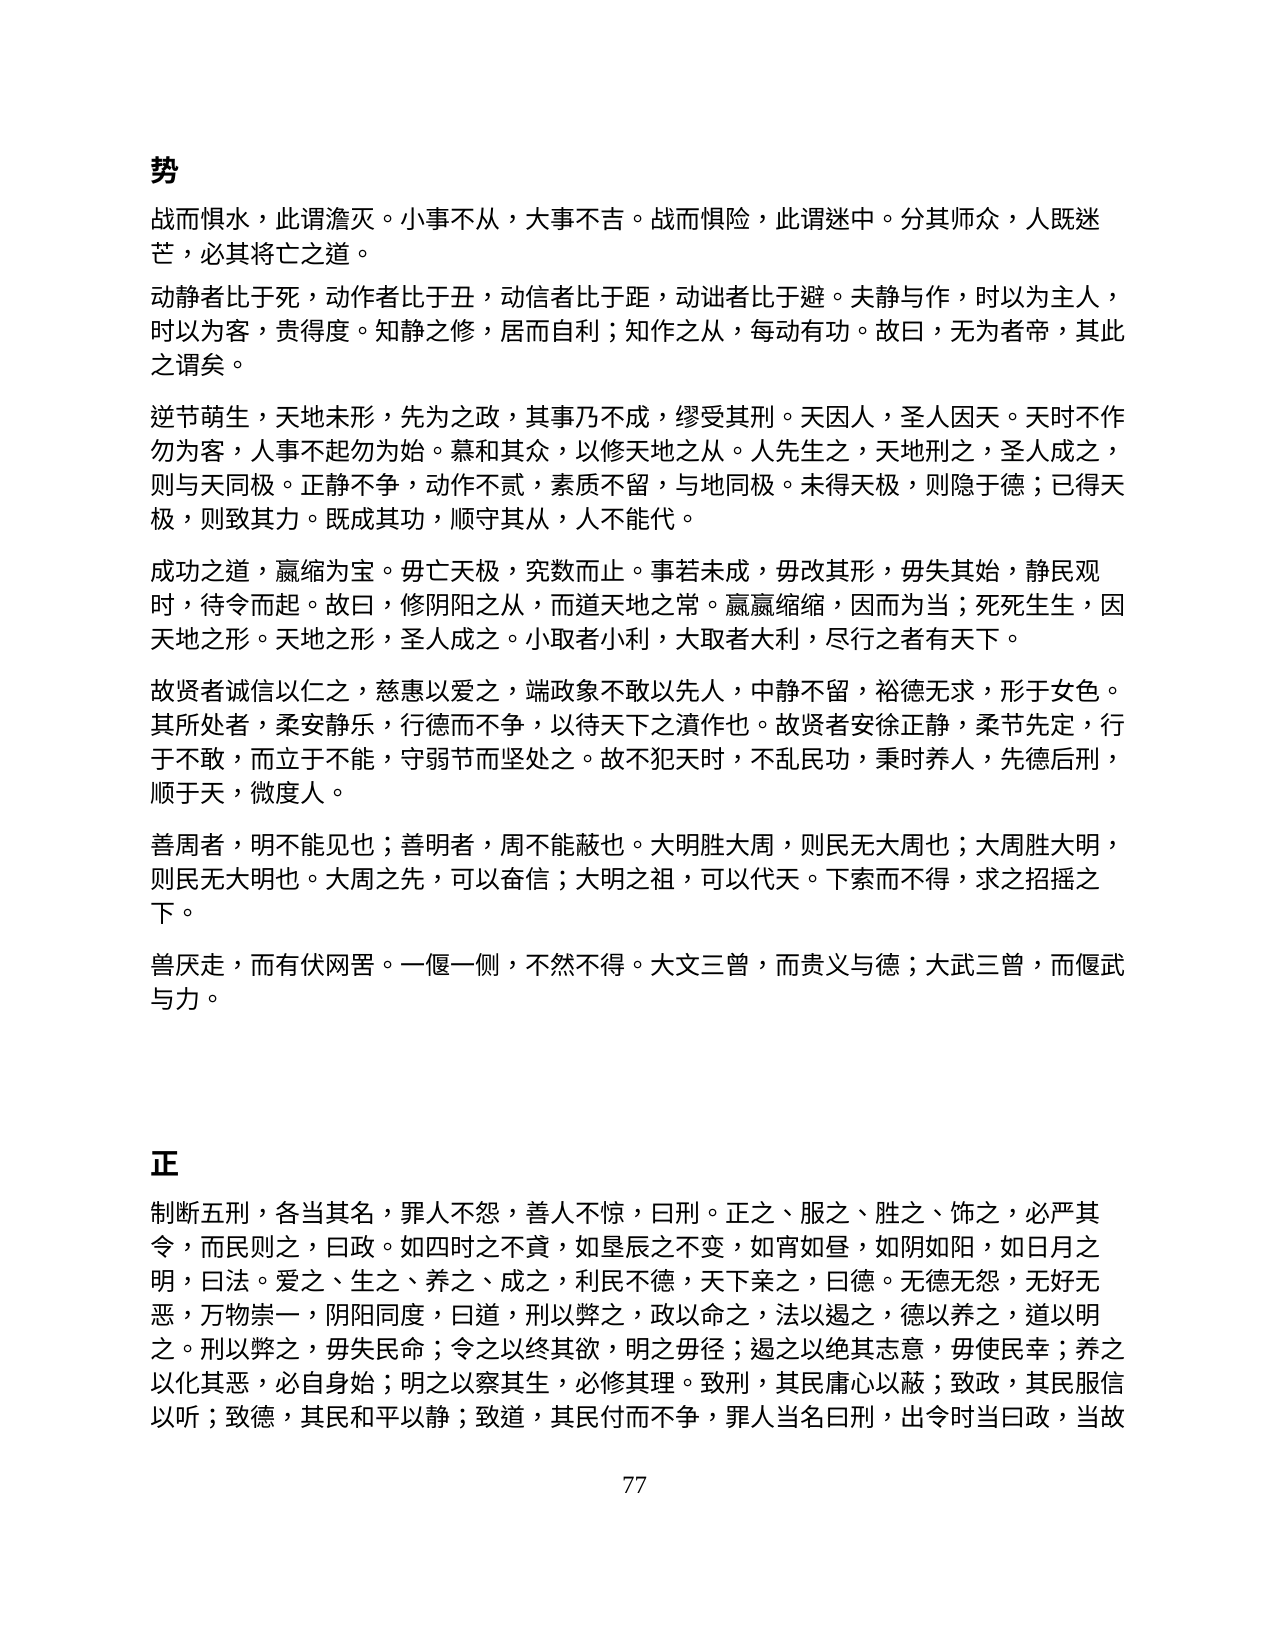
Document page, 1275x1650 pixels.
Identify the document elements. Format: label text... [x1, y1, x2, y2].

text 成功之道，嬴缩为宝。毋亡天极，究数而止。事若未成，毋改其形，毋失其始，静民观时，待令而起。故曰，修阴阳之从，而道天地之常。嬴嬴缩缩，因而为当；死死生生，因天地之形。天地之形，圣人成之。小取者小利，大取者大利，尽行之者有天下。 [150, 553, 1125, 656]
subtitle 正 [150, 1143, 1125, 1183]
subtitle 势 [150, 150, 1125, 190]
text 善周者，明不能见也；善明者，周不能蔽也。大明胜大周，则民无大周也；大周胜大明，则民无大明也。大周之先，可以奋信；大明之祖，可以代天。下索而不得，求之招摇之下。 [150, 828, 1125, 930]
text 动静者比于死，动作者比于丑，动信者比于距，动诎者比于避。夫静与作，时以为主人，时以为客，贵得度。知静之修，居而自利；知作之从，每动有功。故曰，无为者帝，其此之谓矣。 [150, 279, 1125, 381]
text 故贤者诚信以仁之，慈惠以爱之，端政象不敢以先人，中静不留，裕德无求，形于女色。其所处者，柔安静乐，行德而不争，以待天下之濆作也。故贤者安徐正静，柔节先定，行于不敢，而立于不能，守弱节而坚处之。故不犯天时，不乱民功，秉时养人，先德后刑，顺于天，微度人。 [150, 674, 1125, 810]
text 战而惧水，此谓澹灭。小事不从，大事不吉。战而惧险，此谓迷中。分其师众，人既迷芒，必其将亡之道。 [150, 202, 1125, 270]
text 制断五刑，各当其名，罪人不怨，善人不惊，曰刑。正之、服之、胜之、饰之，必严其令，而民则之，曰政。如四时之不貣，如垦辰之不变，如宵如昼，如阴如阳，如日月之明，曰法。爱之、生之、养之、成之，利民不德，天下亲之，曰德。无德无怨，无好无恶，万物崇一，阴阳同度，曰道，刑以弊之，政以命之，法以遏之，德以养之，道以明之。刑以弊之，毋失民命；令之以终其欲，明之毋径；遏之以绝其志意，毋使民幸；养之以化其恶，必自身始；明之以察其生，必修其理。致刑，其民庸心以蔽；致政，其民服信以听；致德，其民和平以静；致道，其民付而不争，罪人当名曰刑，出令时当曰政，当故 [150, 1196, 1125, 1434]
text 逆节萌生，天地未形，先为之政，其事乃不成，缪受其刑。天因人，圣人因天。天时不作勿为客，人事不起勿为始。慕和其众，以修天地之从。人先生之，天地刑之，圣人成之，则与天同极。正静不争，动作不贰，素质不留，与地同极。未得天极，则隐于德；已得天极，则致其力。既成其功，顺守其从，人不能代。 [150, 399, 1125, 536]
text 兽厌走，而有伏网罟。一偃一侧，不然不得。大文三曾，而贵义与德；大武三曾，而偃武与力。 [150, 948, 1125, 1016]
